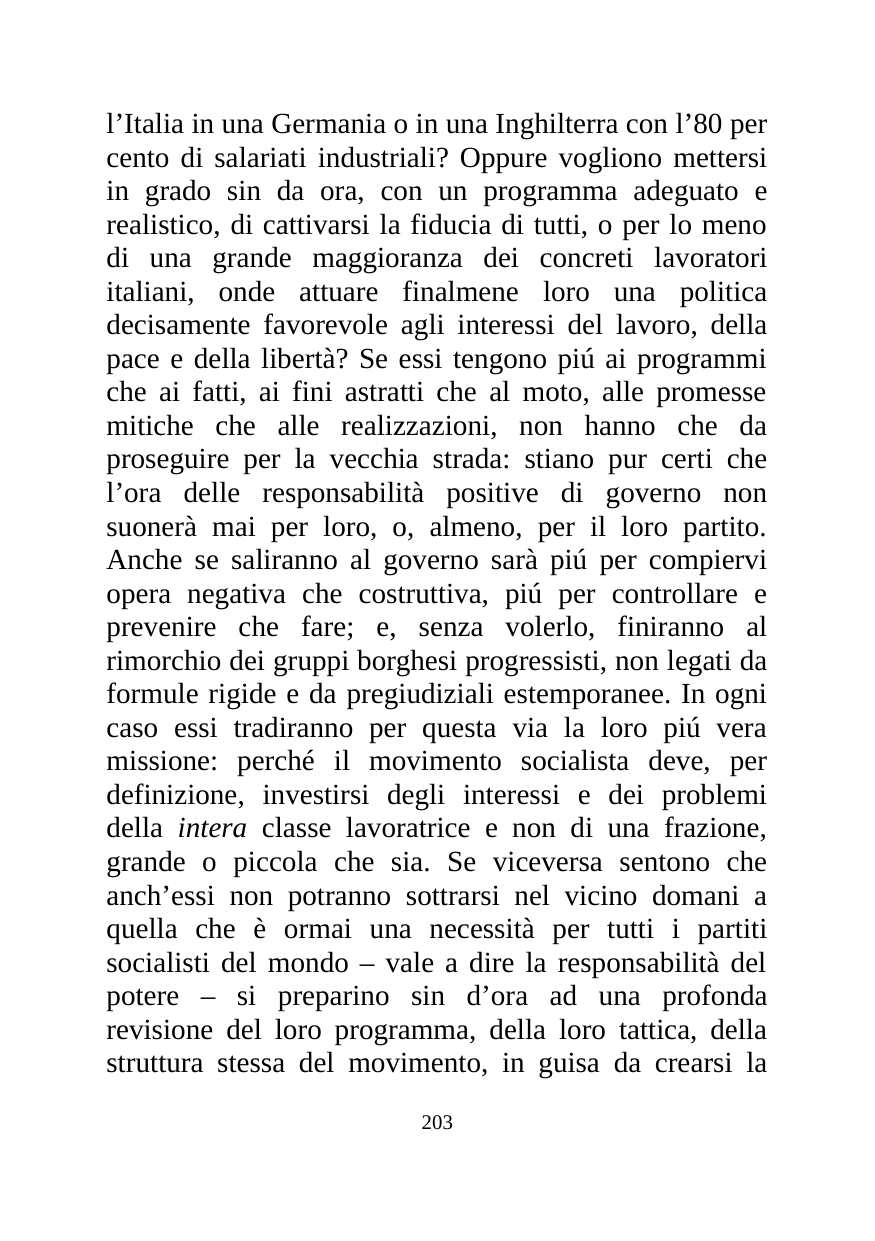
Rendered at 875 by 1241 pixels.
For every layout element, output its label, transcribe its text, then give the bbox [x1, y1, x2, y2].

text l’Italia in una Germania o in una Inghilterra con l’80 per cento di salariati industriali? Oppure vogliono mettersi in grado sin da ora, con un programma adeguato e realistico, di cattivarsi la fiducia di tutti, o per lo meno di una grande maggioranza dei concreti lavoratori italiani, onde attuare finalmene loro una politica decisamente favorevole agli interessi del lavoro, della pace e della libertà? Se essi tengono piú ai programmi che ai fatti, ai fini astratti che al moto, alle promesse mitiche che alle realizzazioni, non hanno che da proseguire per la vecchia strada: stiano pur certi che l’ora delle responsabilità positive di governo non suonerà mai per loro, o, almeno, per il loro partito. Anche se saliranno al governo sarà piú per compiervi opera negativa che costruttiva, piú per controllare e prevenire che fare; e, senza volerlo, finiranno al rimorchio dei gruppi borghesi progressisti, non legati da formule rigide e da pregiudiziali estemporanee. In ogni caso essi tradiranno per questa via la loro piú vera missione: perché il movimento socialista deve, per definizione, investirsi degli interessi e dei problemi della intera classe lavoratrice e non di una frazione, grande o piccola che sia. Se viceversa sentono che anch’essi non potranno sottrarsi nel vicino domani a quella che è ormai una necessità per tutti i partiti socialisti del mondo – vale a dire la responsabilità del potere – si preparino sin d’ora ad una profonda revisione del loro programma, della loro tattica, della struttura stessa del movimento, in guisa da crearsi la [106, 106, 768, 1079]
